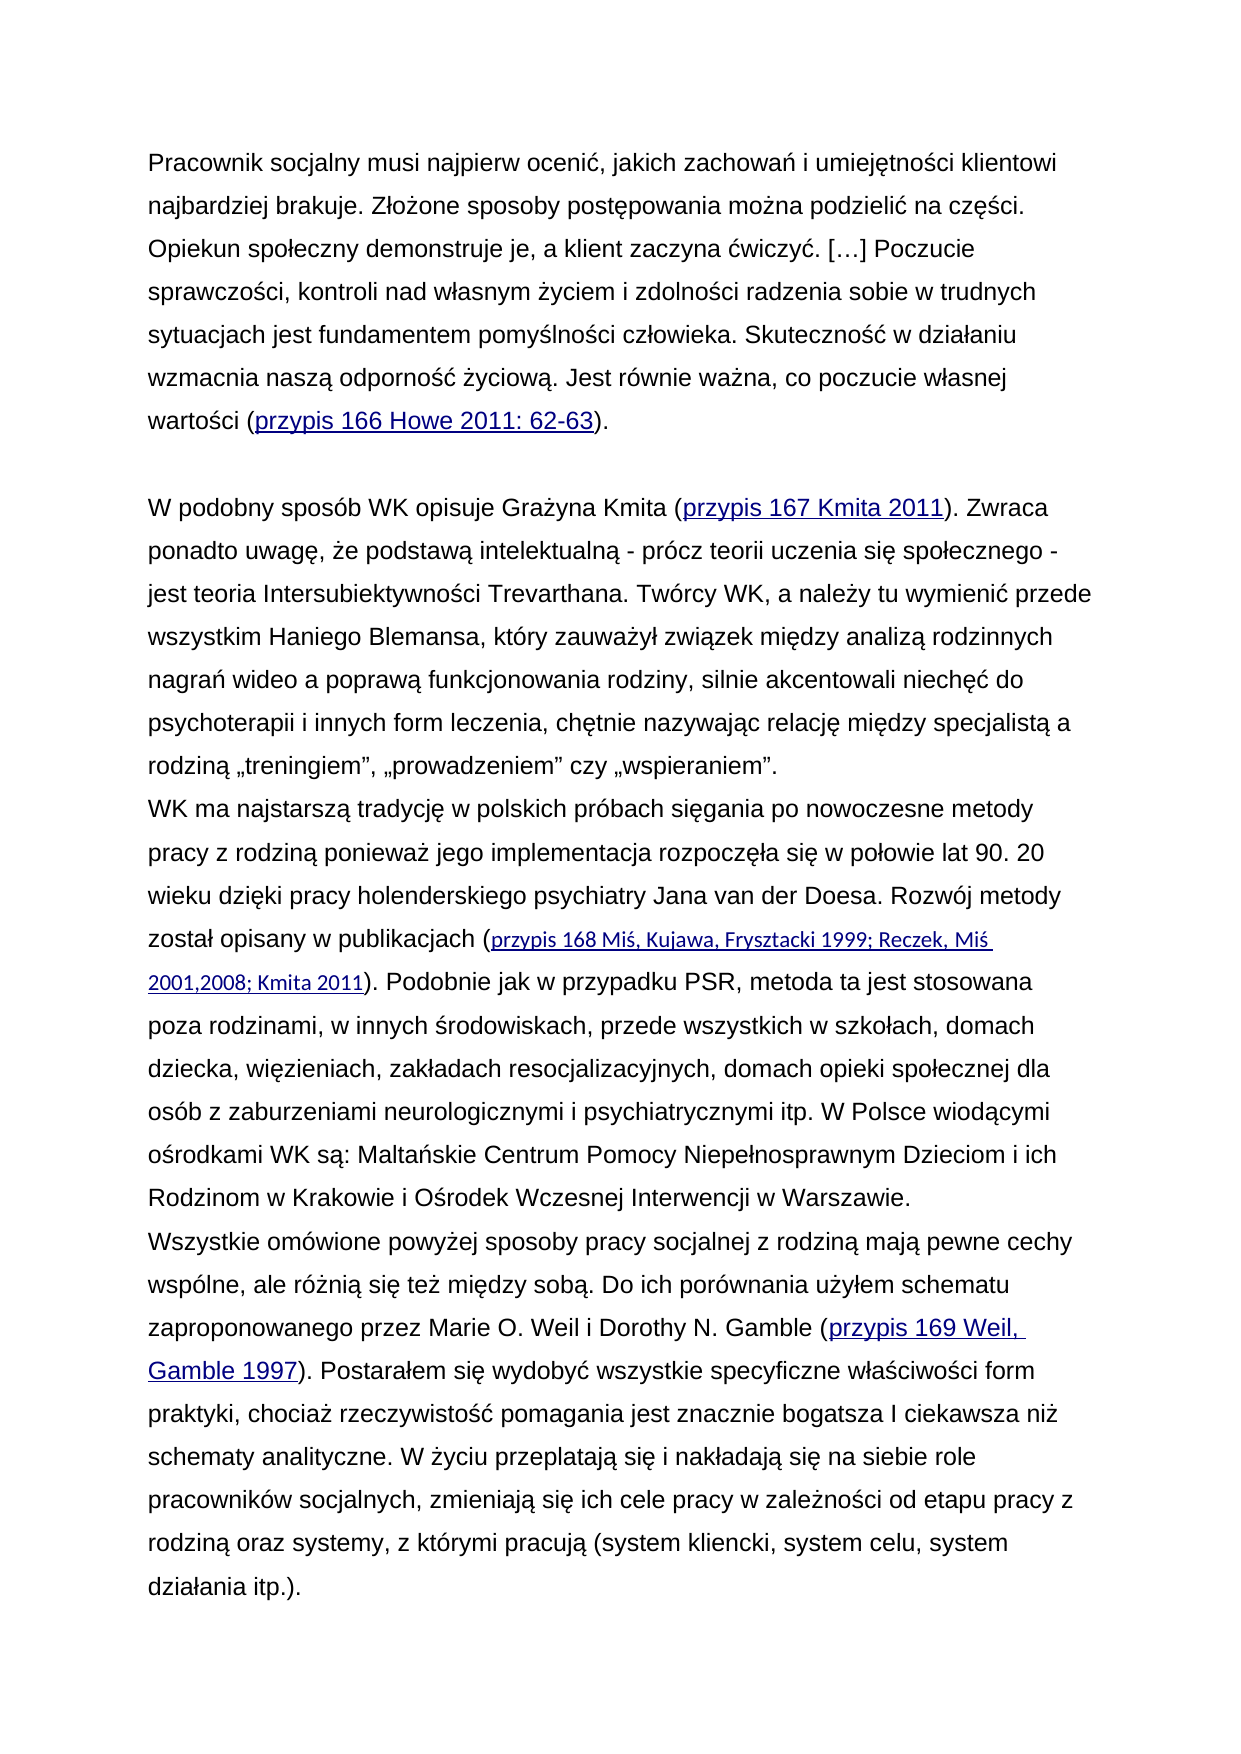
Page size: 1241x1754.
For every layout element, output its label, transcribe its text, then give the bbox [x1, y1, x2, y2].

text Pracownik socjalny musi najpierw ocenić, jakich zachowań i umiejętności klientowi najbardziej brakuje. Złożone sposoby postępowania można podzielić na części. Opiekun społeczny demonstruje je, a klient zaczyna ćwiczyć. […] Poczucie sprawczości, kontroli nad własnym życiem i zdolności radzenia sobie w trudnych sytuacjach jest fundamentem pomyślności człowieka. Skuteczność w działaniu wzmacnia naszą odporność życiową. Jest równie ważna, co poczucie własnej wartości (przypis 166 Howe 2011: 62-63). [148, 148, 1093, 435]
text WK ma najstarszą tradycję w polskich próbach sięgania po nowoczesne metody pracy z rodziną ponieważ jego implementacja rozpoczęła się w połowie lat 90. 20 wieku dzięki pracy holenderskiego psychiatry Jana van der Doesa. Rozwój metody został opisany w publikacjach (przypis 168 Miś, Kujawa, Frysztacki 1999; Reczek, Miś 2001,2008; Kmita 2011). Podobnie jak w przypadku PSR, metoda ta jest stosowana poza rodzinami, w innych środowiskach, przede wszystkich w szkołach, domach dziecka, więzieniach, zakładach resocjalizacyjnych, domach opieki społecznej dla osób z zaburzeniami neurologicznymi i psychiatrycznymi itp. W Polsce wiodącymi ośrodkami WK są: Maltańskie Centrum Pomocy Niepełnosprawnym Dzieciom i ich Rodzinom w Krakowie i Ośrodek Wczesnej Interwencji w Warszawie. [148, 794, 1093, 1212]
text W podobny sposób WK opisuje Grażyna Kmita (przypis 167 Kmita 2011). Zwraca ponadto uwagę, że podstawą intelektualną - prócz teorii uczenia się społecznego - jest teoria Intersubiektywności Trevarthana. Twórcy WK, a należy tu wymienić przede wszystkim Haniego Blemansa, który zauważył związek między analizą rodzinnych nagrań wideo a poprawą funkcjonowania rodziny, silnie akcentowali niechęć do psychoterapii i innych form leczenia, chętnie nazywając relację między specjalistą a rodziną „treningiem”, „prowadzeniem” czy „wspieraniem”. [148, 493, 1093, 780]
text Wszystkie omówione powyżej sposoby pracy socjalnej z rodziną mają pewne cechy wspólne, ale różnią się też między sobą. Do ich porównania użyłem schematu zaproponowanego przez Marie O. Weil i Dorothy N. Gamble (przypis 169 Weil, Gamble 1997). Postarałem się wydobyć wszystkie specyficzne właściwości form praktyki, chociaż rzeczywistość pomagania jest znacznie bogatsza I ciekawsza niż schematy analityczne. W życiu przeplatają się i nakładają się na siebie role pracowników socjalnych, zmieniają się ich cele pracy w zależności od etapu pracy z rodziną oraz systemy, z którymi pracują (system kliencki, system celu, system działania itp.). [148, 1227, 1093, 1600]
